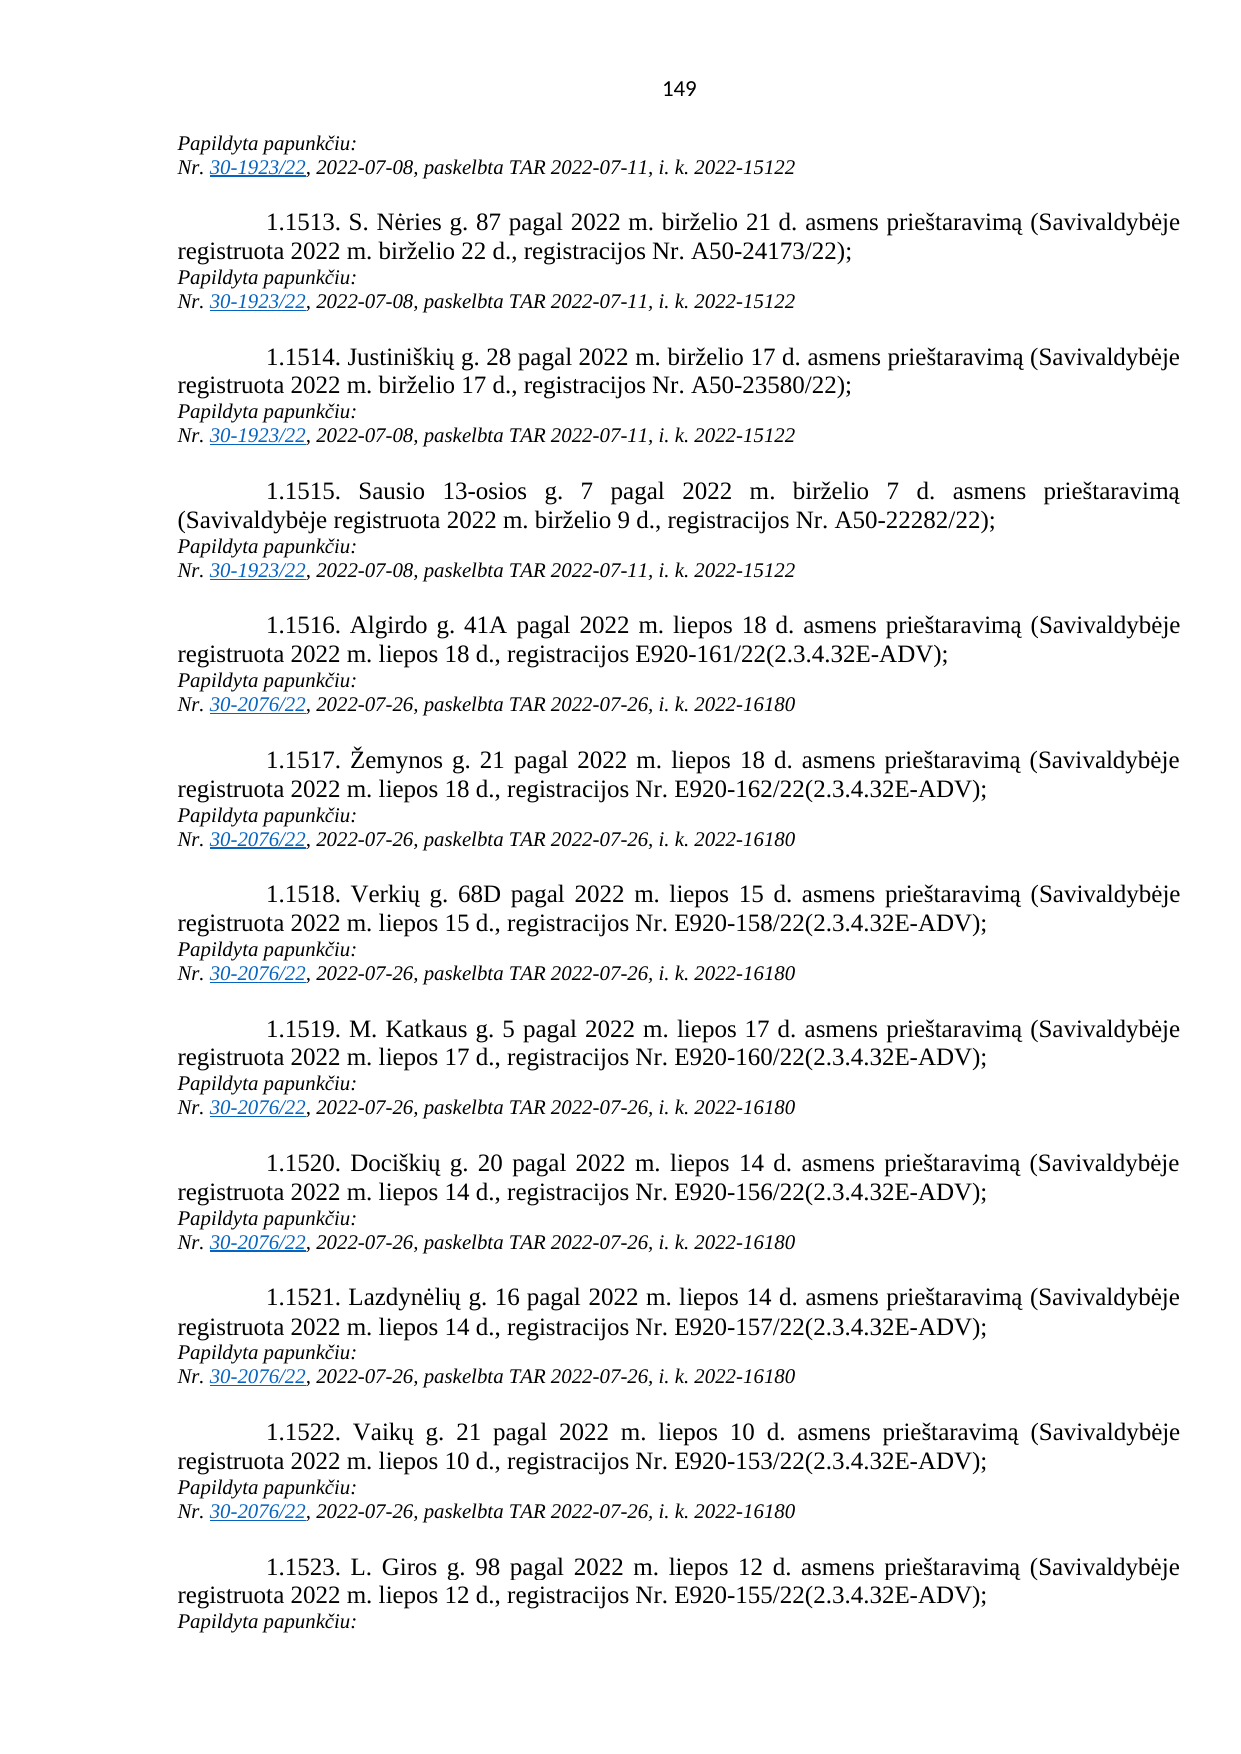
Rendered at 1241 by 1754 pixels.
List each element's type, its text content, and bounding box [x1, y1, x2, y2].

text Nr. 30-1923/22, 2022-07-08, paskelbta TAR 2022-07-11, i. k. 2022-15122 [177, 423, 1181, 447]
text Papildyta papunkčiu: [177, 265, 1181, 289]
text Papildyta papunkčiu: [177, 131, 1181, 155]
text Papildyta papunkčiu: [177, 802, 1181, 827]
text Nr. 30-2076/22, 2022-07-26, paskelbta TAR 2022-07-26, i. k. 2022-16180 [177, 827, 1181, 851]
text 1.1518. Verkių g. 68D pagal 2022 m. liepos 15 d. asmens prieštaravimą (Savivaldybėje registruota 2022 m. liepos 15 d., registracijos Nr. E920-158/22(2.3.4.32E-ADV); [177, 879, 1181, 937]
text Papildyta papunkčiu: [177, 534, 1181, 558]
text 1.1513. S. Nėries g. 87 pagal 2022 m. birželio 21 d. asmens prieštaravimą (Savivaldybėje registruota 2022 m. birželio 22 d., registracijos Nr. A50-24173/22); [177, 207, 1181, 265]
text Papildyta papunkčiu: [177, 1206, 1181, 1230]
text 1.1520. Dociškių g. 20 pagal 2022 m. liepos 14 d. asmens prieštaravimą (Savivaldybėje registruota 2022 m. liepos 14 d., registracijos Nr. E920-156/22(2.3.4.32E-ADV); [177, 1148, 1181, 1206]
text Nr. 30-1923/22, 2022-07-08, paskelbta TAR 2022-07-11, i. k. 2022-15122 [177, 558, 1181, 582]
text 1.1515. Sausio 13-osios g. 7 pagal 2022 m. birželio 7 d. asmens prieštaravimą (Savivaldybėje registruota 2022 m. birželio 9 d., registracijos Nr. A50-22282/22); [177, 476, 1181, 534]
text 1.1516. Algirdo g. 41A pagal 2022 m. liepos 18 d. asmens prieštaravimą (Savivaldybėje registruota 2022 m. liepos 18 d., registracijos E920-161/22(2.3.4.32E-ADV); [177, 611, 1181, 668]
text 1.1519. M. Katkaus g. 5 pagal 2022 m. liepos 17 d. asmens prieštaravimą (Savivaldybėje registruota 2022 m. liepos 17 d., registracijos Nr. E920-160/22(2.3.4.32E-ADV); [177, 1014, 1181, 1071]
text Nr. 30-1923/22, 2022-07-08, paskelbta TAR 2022-07-11, i. k. 2022-15122 [177, 155, 1181, 179]
text 1.1522. Vaikų g. 21 pagal 2022 m. liepos 10 d. asmens prieštaravimą (Savivaldybėje registruota 2022 m. liepos 10 d., registracijos Nr. E920-153/22(2.3.4.32E-ADV); [177, 1417, 1181, 1475]
text 1.1523. L. Giros g. 98 pagal 2022 m. liepos 12 d. asmens prieštaravimą (Savivaldybėje registruota 2022 m. liepos 12 d., registracijos Nr. E920-155/22(2.3.4.32E-ADV); [177, 1552, 1181, 1609]
text 1.1517. Žemynos g. 21 pagal 2022 m. liepos 18 d. asmens prieštaravimą (Savivaldybėje registruota 2022 m. liepos 18 d., registracijos Nr. E920-162/22(2.3.4.32E-ADV); [177, 745, 1181, 802]
text Papildyta papunkčiu: [177, 399, 1181, 423]
text Papildyta papunkčiu: [177, 1475, 1181, 1499]
text 1.1514. Justiniškių g. 28 pagal 2022 m. birželio 17 d. asmens prieštaravimą (Savivaldybėje registruota 2022 m. birželio 17 d., registracijos Nr. A50-23580/22); [177, 342, 1181, 399]
text Nr. 30-2076/22, 2022-07-26, paskelbta TAR 2022-07-26, i. k. 2022-16180 [177, 692, 1181, 716]
text Nr. 30-2076/22, 2022-07-26, paskelbta TAR 2022-07-26, i. k. 2022-16180 [177, 1230, 1181, 1254]
text Nr. 30-1923/22, 2022-07-08, paskelbta TAR 2022-07-11, i. k. 2022-15122 [177, 289, 1181, 313]
text Papildyta papunkčiu: [177, 937, 1181, 961]
text Nr. 30-2076/22, 2022-07-26, paskelbta TAR 2022-07-26, i. k. 2022-16180 [177, 961, 1181, 985]
text Papildyta papunkčiu: [177, 668, 1181, 692]
text Papildyta papunkčiu: [177, 1609, 1181, 1633]
text Nr. 30-2076/22, 2022-07-26, paskelbta TAR 2022-07-26, i. k. 2022-16180 [177, 1095, 1181, 1119]
text Nr. 30-2076/22, 2022-07-26, paskelbta TAR 2022-07-26, i. k. 2022-16180 [177, 1499, 1181, 1523]
text Nr. 30-2076/22, 2022-07-26, paskelbta TAR 2022-07-26, i. k. 2022-16180 [177, 1364, 1181, 1388]
text Papildyta papunkčiu: [177, 1340, 1181, 1364]
text 1.1521. Lazdynėlių g. 16 pagal 2022 m. liepos 14 d. asmens prieštaravimą (Savivaldybėje registruota 2022 m. liepos 14 d., registracijos Nr. E920-157/22(2.3.4.32E-ADV); [177, 1282, 1181, 1340]
text Papildyta papunkčiu: [177, 1071, 1181, 1095]
